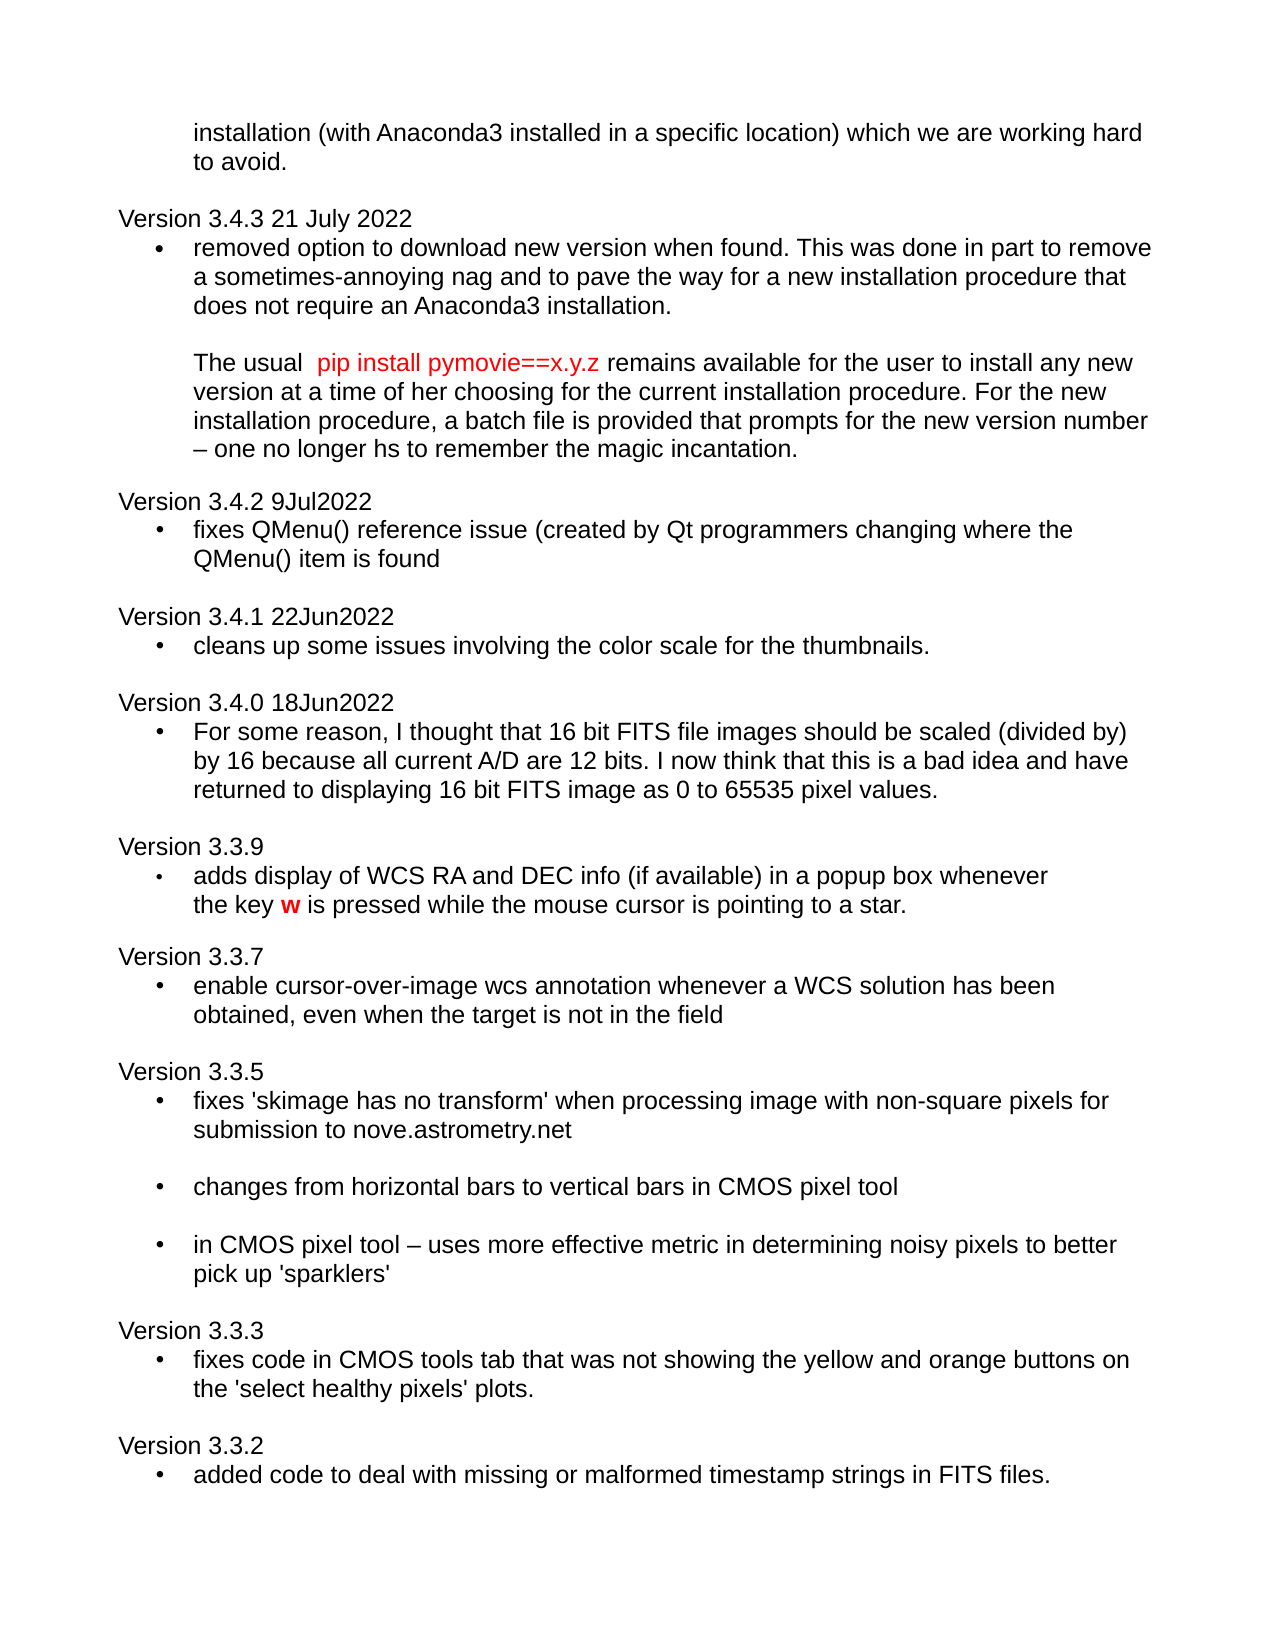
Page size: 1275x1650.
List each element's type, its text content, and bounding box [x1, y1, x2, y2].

list fixes QMenu() reference issue (created by Qt programmers changing where the QMenu() item is found [156, 516, 1157, 602]
list removed option to download new version when found. This was done in part to remove a sometimes-annoying nag and to pave the way for a new installation procedure that does not require an Anaconda3 installation. The usual pip install pymovie==x.y.z remains available for the user to install any new version at a time of her choosing for the current installation procedure. For the new installation procedure, a batch file is provided that prompts for the new version number – one no longer hs to remember the magic incantation. [156, 233, 1157, 487]
list enable cursor-over-image wcs annotation whenever a WCS solution has been obtained, even when the target is not in the field [156, 971, 1157, 1057]
text Version 3.3.9 [118, 832, 1157, 861]
list in CMOS pixel tool – uses more effective metric in determining noisy pixels to better pick up 'sparklers' [156, 1230, 1157, 1316]
list fixes code in CMOS tools tab that was not showing the yellow and orange buttons on the 'select healthy pixels' plots. [156, 1345, 1157, 1402]
text Version 3.4.2 9Jul2022 [118, 487, 1157, 516]
list adds display of WCS RA and DEC info (if available) in a popup box whenever the key w is pressed while the mouse cursor is pointing to a star. [156, 861, 1157, 942]
text Version 3.3.3 [118, 1316, 1157, 1345]
text Version 3.4.1 22Jun2022 [118, 602, 1157, 631]
list installation (with Anaconda3 installed in a specific location) which we are working hard to avoid. [156, 118, 1157, 204]
text Version 3.4.3 21 July 2022 [118, 204, 1157, 233]
text Version 3.4.0 18Jun2022 [118, 688, 1157, 717]
list fixes 'skimage has no transform' when processing image with non-square pixels for submission to nove.astrometry.net [156, 1086, 1157, 1172]
text Version 3.3.5 [118, 1057, 1157, 1086]
text Version 3.3.7 [118, 942, 1157, 971]
list cleans up some issues involving the color scale for the thumbnails. [156, 631, 1157, 688]
list For some reason, I thought that 16 bit FITS file images should be scaled (divided by) by 16 because all current A/D are 12 bits. I now think that this is a bad idea and have returned to displaying 16 bit FITS image as 0 to 65535 pixel values. [156, 717, 1157, 832]
list changes from horizontal bars to vertical bars in CMOS pixel tool [156, 1172, 1157, 1230]
text Version 3.3.2 [118, 1431, 1157, 1460]
list added code to deal with missing or malformed timestamp strings in FITS files. [156, 1460, 1157, 1518]
